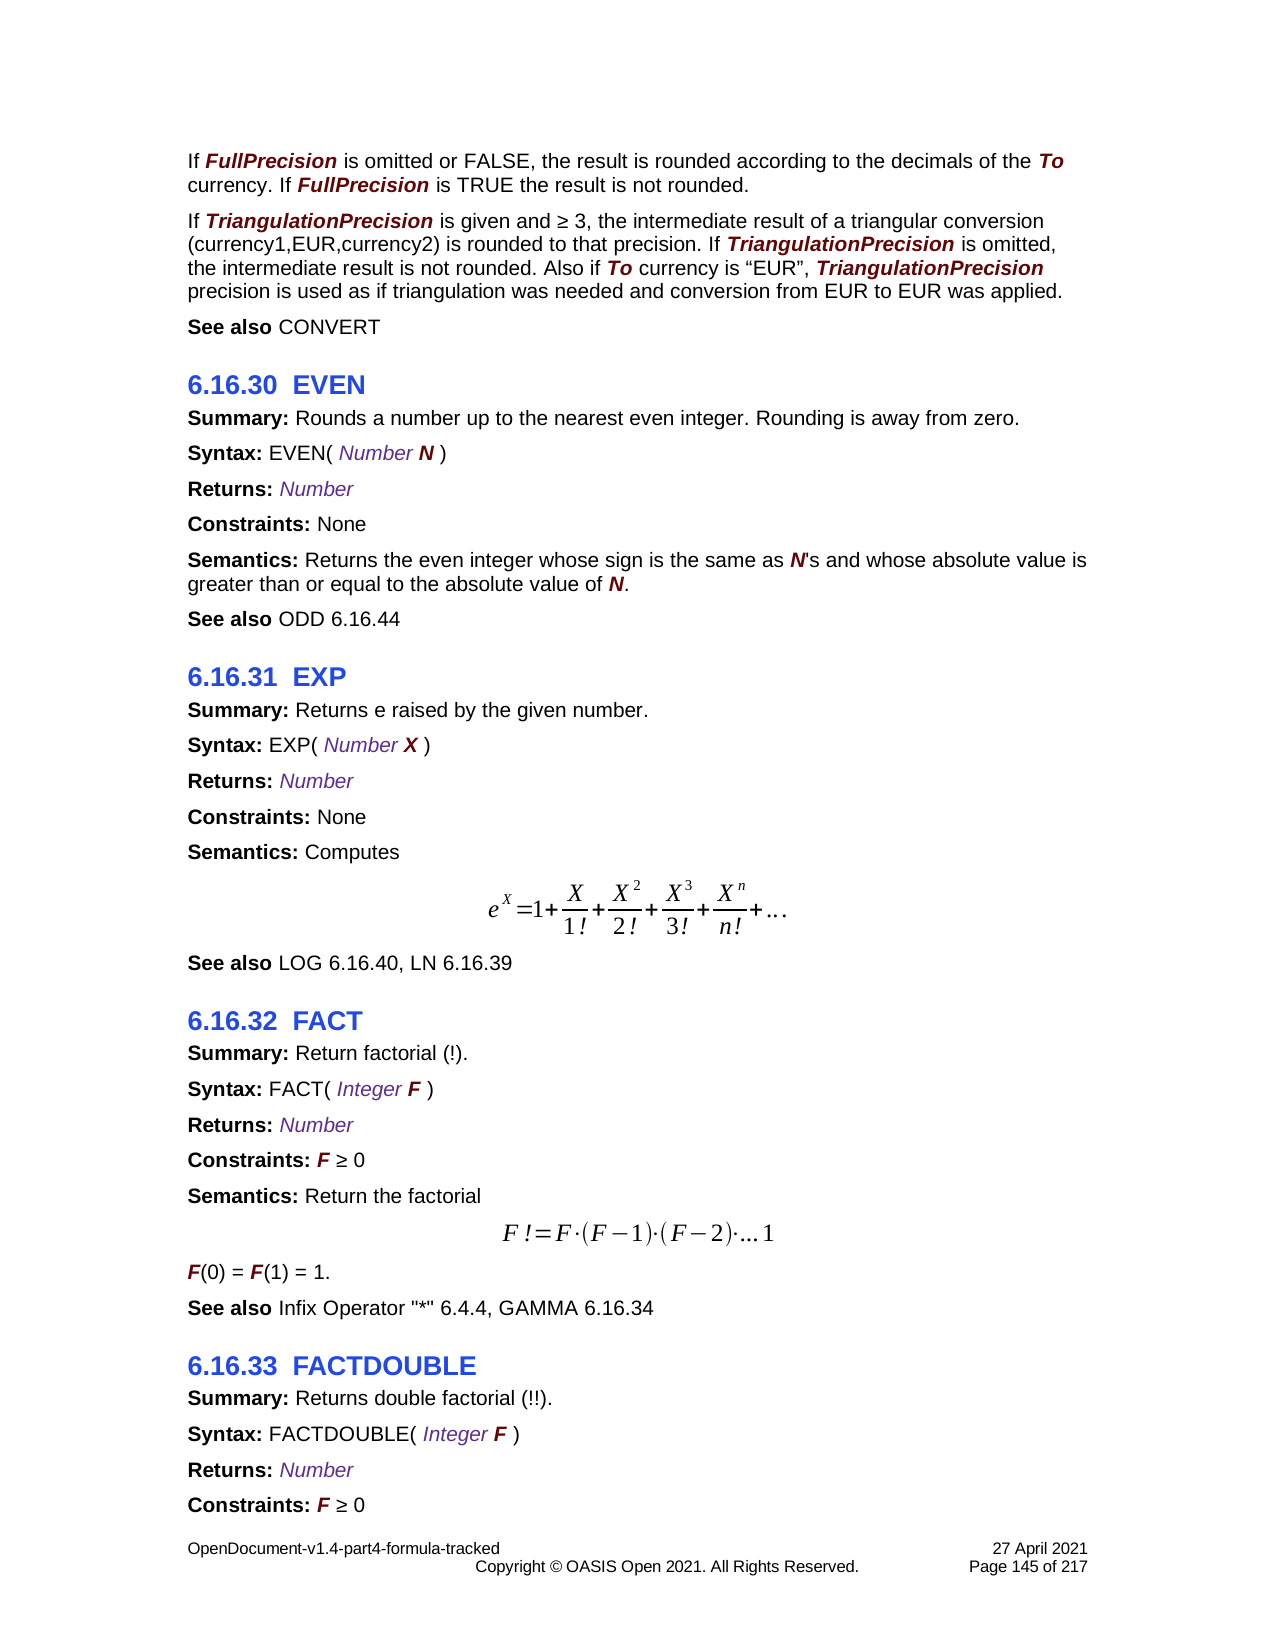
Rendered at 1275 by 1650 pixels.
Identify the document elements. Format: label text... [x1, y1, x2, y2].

text See also CONVERT [187, 315, 1088, 339]
text Returns: Number [187, 1113, 1088, 1137]
text Summary: Rounds a number up to the nearest even integer. Rounding is away from zero. [187, 406, 1088, 429]
text Constraints: None [187, 805, 1088, 829]
text Semantics: Computes [187, 841, 1088, 864]
subtitle FACT [187, 1006, 1088, 1036]
text Summary: Returns e raised by the given number. [187, 698, 1088, 722]
text If FullPrecision is omitted or FALSE, the result is rounded according to the decimals of the To currency. If FullPrecision is TRUE the result is not rounded. [187, 150, 1088, 197]
text Syntax: EVEN( Number N ) [187, 442, 1088, 465]
text If TriangulationPrecision is given and ≥ 3, the intermediate result of a triangular conversion (currency1,EUR,currency2) is rounded to that precision. If TriangulationPrecision is omitted, the intermediate result is not rounded. Also if To currency is “EUR”, TriangulationPrecision precision is used as if triangulation was needed and conversion from EUR to EUR was applied. [187, 209, 1088, 303]
text Constraints: F ≥ 0 [187, 1494, 1088, 1517]
text Returns: Number [187, 477, 1088, 501]
text Summary: Return factorial (!). [187, 1042, 1088, 1065]
text Constraints: None [187, 513, 1088, 536]
text Constraints: F ≥ 0 [187, 1149, 1088, 1172]
text Returns: Number [187, 1458, 1088, 1482]
text See also ODD 6.16.44 [187, 608, 1088, 631]
subtitle FACTDOUBLE [187, 1351, 1088, 1381]
text Summary: Returns double factorial (!!). [187, 1387, 1088, 1410]
text See also LOG 6.16.40, LN 6.16.39 [187, 951, 1088, 975]
text Returns: Number [187, 769, 1088, 793]
text Syntax: FACTDOUBLE( Integer F ) [187, 1422, 1088, 1446]
text Semantics: Returns the even integer whose sign is the same as N's and whose absolute value is greater than or equal to the absolute value of N. [187, 548, 1088, 596]
subtitle EVEN [187, 370, 1088, 400]
text F(0) = F(1) = 1. [187, 1261, 1088, 1284]
text Syntax: FACT( Integer F ) [187, 1077, 1088, 1101]
text Semantics: Return the factorial [187, 1184, 1088, 1208]
text See also Infix Operator "*" 6.4.4, GAMMA 6.16.34 [187, 1296, 1088, 1320]
text Syntax: EXP( Number X ) [187, 734, 1088, 757]
subtitle EXP [187, 662, 1088, 692]
